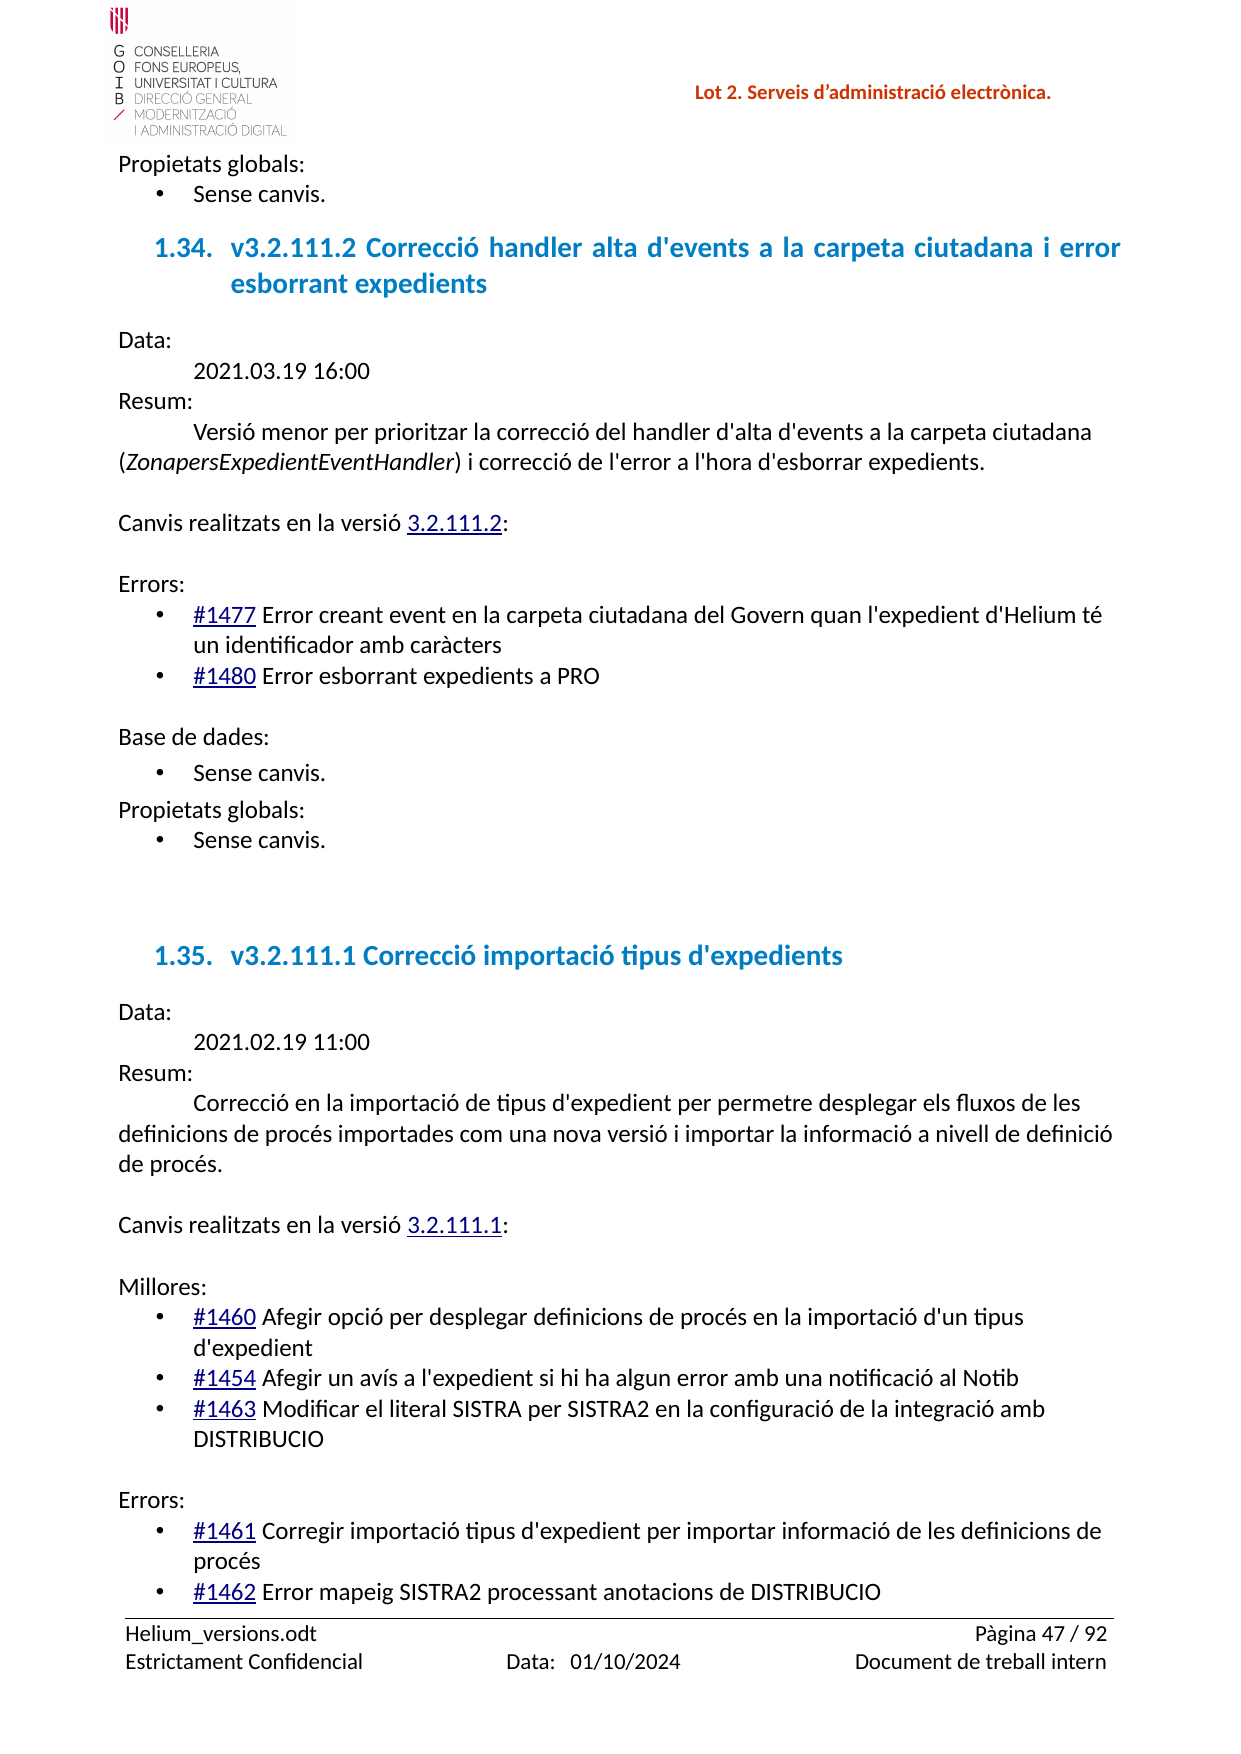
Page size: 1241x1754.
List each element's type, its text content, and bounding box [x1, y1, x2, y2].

text Versió menor per prioritzar la correcció del handler d'alta d'events a la carpeta ciutadana (ZonapersExpedientEventHandler) i correcció de l'error a l'hora d'esborrar expedients. [118, 416, 1122, 477]
text Base de dades: [118, 721, 1122, 752]
text Canvis realitzats en la versió 3.2.111.1: [118, 1209, 1122, 1240]
subtitle v3.2.111.1 Correcció importació tipus d'expedients [153, 937, 1122, 972]
list #1480 Error esborrant expedients a PRO [156, 660, 1122, 691]
text 2021.02.19 11:00 [118, 1026, 1122, 1057]
list #1462 Error mapeig SISTRA2 processant anotacions de DISTRIBUCIO [156, 1576, 1122, 1606]
text Data: [118, 324, 1122, 355]
text Correcció en la importació de tipus d'expedient per permetre desplegar els fluxos de les definicions de procés importades com una nova versió i importar la informació a nivell de definició de procés. [118, 1087, 1122, 1179]
text Errors: [118, 568, 1122, 599]
text Millores: [118, 1271, 1122, 1301]
subtitle v3.2.111.2 Correcció handler alta d'events a la carpeta ciutadana i error esborrant expedients [153, 229, 1122, 301]
text Canvis realitzats en la versió 3.2.111.2: [118, 507, 1122, 538]
text Data: [118, 996, 1122, 1026]
list #1454 Afegir un avís a l'expedient si hi ha algun error amb una notificació al Notib [156, 1362, 1122, 1393]
text Propietats globals: [118, 794, 1122, 824]
list #1477 Error creant event en la carpeta ciutadana del Govern quan l'expedient d'Helium té un identificador amb caràcters [156, 599, 1122, 660]
text Resum: [118, 1057, 1122, 1087]
list #1460 Afegir opció per desplegar definicions de procés en la importació d'un tipus d'expedient [156, 1301, 1122, 1362]
list #1463 Modificar el literal SISTRA per SISTRA2 en la configuració de la integració amb DISTRIBUCIO [156, 1393, 1122, 1454]
list Sense canvis. [156, 178, 1122, 209]
list Sense canvis. [156, 824, 1122, 855]
list #1461 Corregir importació tipus d'expedient per importar informació de les definicions de procés [156, 1515, 1122, 1576]
text 2021.03.19 16:00 [118, 355, 1122, 385]
text Errors: [118, 1484, 1122, 1515]
text Resum: [118, 385, 1122, 416]
list Sense canvis. [156, 757, 1122, 788]
text Propietats globals: [118, 148, 1122, 178]
picture [100, 0, 297, 144]
